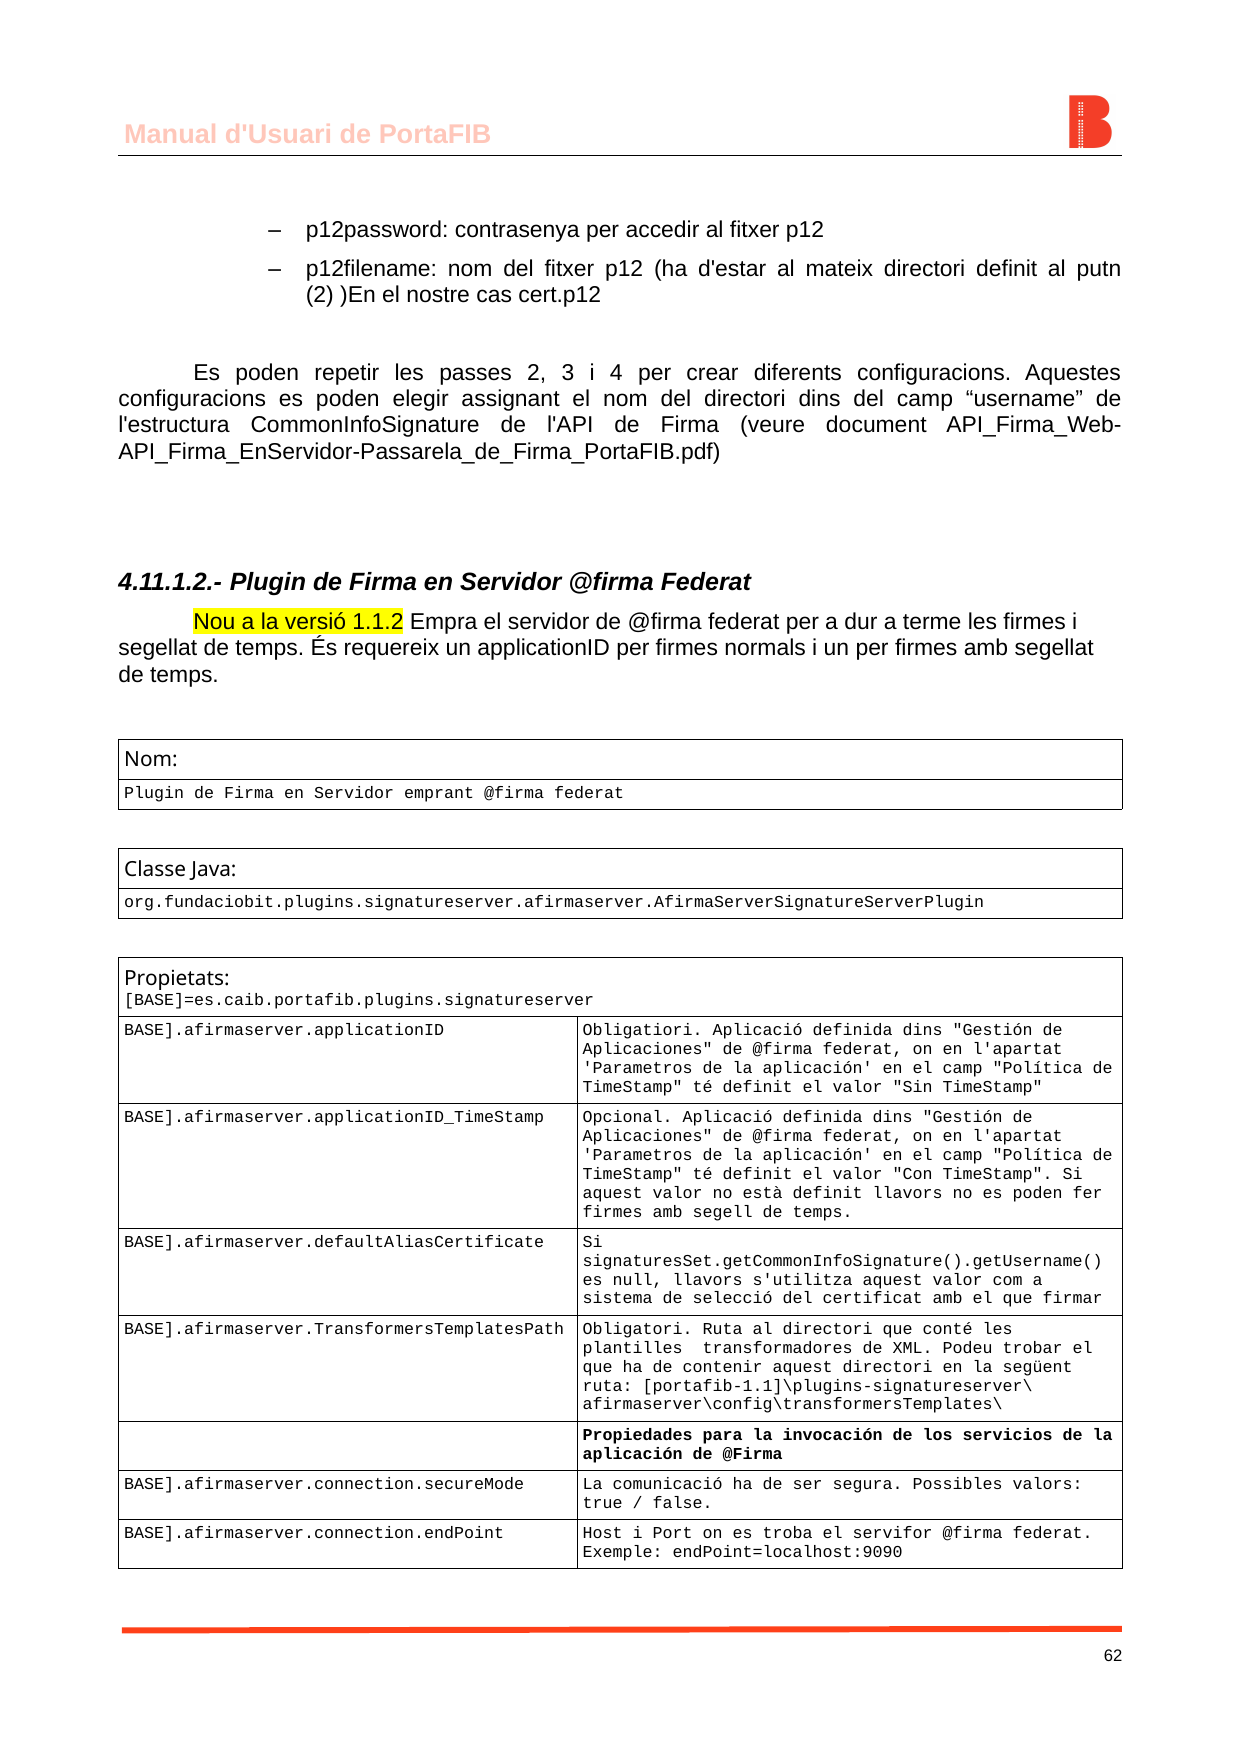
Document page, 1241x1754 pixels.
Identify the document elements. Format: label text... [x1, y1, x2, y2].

table_cell Si signaturesSet.getCommonInfoSignature().getUsername() es null, llavors s'utilitza aquest valor com a sistema de selecció del certificat amb el que firmar [578, 1229, 1122, 1315]
table_cell BASE].afirmaserver.connection.secureMode [119, 1471, 577, 1519]
table_cell BASE].afirmaserver.TransformersTemplatesPath [119, 1316, 577, 1421]
list p12filename: nom del fitxer p12 (ha d'estar al mateix directori definit al putn (2) )En el nostre cas cert.p12 [268, 254, 1122, 307]
table_cell [119, 1422, 577, 1470]
subtitle Plugin de Firma en Servidor @firma Federat [118, 567, 1122, 596]
table_cell BASE].afirmaserver.defaultAliasCertificate [119, 1229, 577, 1315]
table_cell La comunicació ha de ser segura. Possibles valors: true / false. [578, 1471, 1122, 1519]
table_cell org.fundaciobit.plugins.signatureserver.afirmaserver.AfirmaServerSignatureServerPlugin [119, 889, 1122, 918]
table_cell BASE].afirmaserver.applicationID [119, 1017, 577, 1103]
picture [1063, 94, 1117, 150]
table_cell Opcional. Aplicació definida dins "Gestión de Aplicaciones" de @firma federat, on en l'apartat 'Parametros de la aplicación' en el camp "Política de TimeStamp" té definit el valor "Con TimeStamp". Si aquest valor no està definit llavors no es poden fer firmes amb segell de temps. [578, 1104, 1122, 1228]
table_cell Obligatori. Ruta al directori que conté les plantilles transformadores de XML. Podeu trobar el que ha de contenir aquest directori en la següent ruta: [portafib-1.1]\plugins-signatureserver\afirmaserver\config\transformersTemplates\ [578, 1316, 1122, 1421]
table_cell BASE].afirmaserver.connection.endPoint [119, 1520, 577, 1568]
table_cell Plugin de Firma en Servidor emprant @firma federat [119, 780, 1122, 809]
table_cell Propiedades para la invocación de los servicios de la aplicación de @Firma [578, 1422, 1122, 1470]
table_header Classe Java: [119, 849, 1122, 888]
table_cell Host i Port on es troba el servifor @firma federat. Exemple: endPoint=localhost:9090 [578, 1520, 1122, 1568]
text Es poden repetir les passes 2, 3 i 4 per crear diferents configuracions. Aquestes configuracions es poden elegir assignant el nom del directori dins del camp “username” de l'estructura CommonInfoSignature de l'API de Firma (veure document API_Firma_Web-API_Firma_EnServidor-Passarela_de_Firma_PortaFIB.pdf) [118, 359, 1122, 464]
table_cell BASE].afirmaserver.applicationID_TimeStamp [119, 1104, 577, 1228]
text Nou a la versió 1.1.2 Empra el servidor de @firma federat per a dur a terme les firmes i segellat de temps. És requereix un applicationID per firmes normals i un per firmes amb segellat de temps. [118, 608, 1122, 687]
table_header Nom: [119, 740, 1122, 778]
table_cell Obligatiori. Aplicació definida dins "Gestión de Aplicaciones" de @firma federat, on en l'apartat 'Parametros de la aplicación' en el camp "Política de TimeStamp" té definit el valor "Sin TimeStamp" [578, 1017, 1122, 1103]
list p12password: contrasenya per accedir al fitxer p12 [268, 216, 1122, 242]
table_header Propietats: [BASE]=es.caib.portafib.plugins.signatureserver [119, 958, 1122, 1016]
